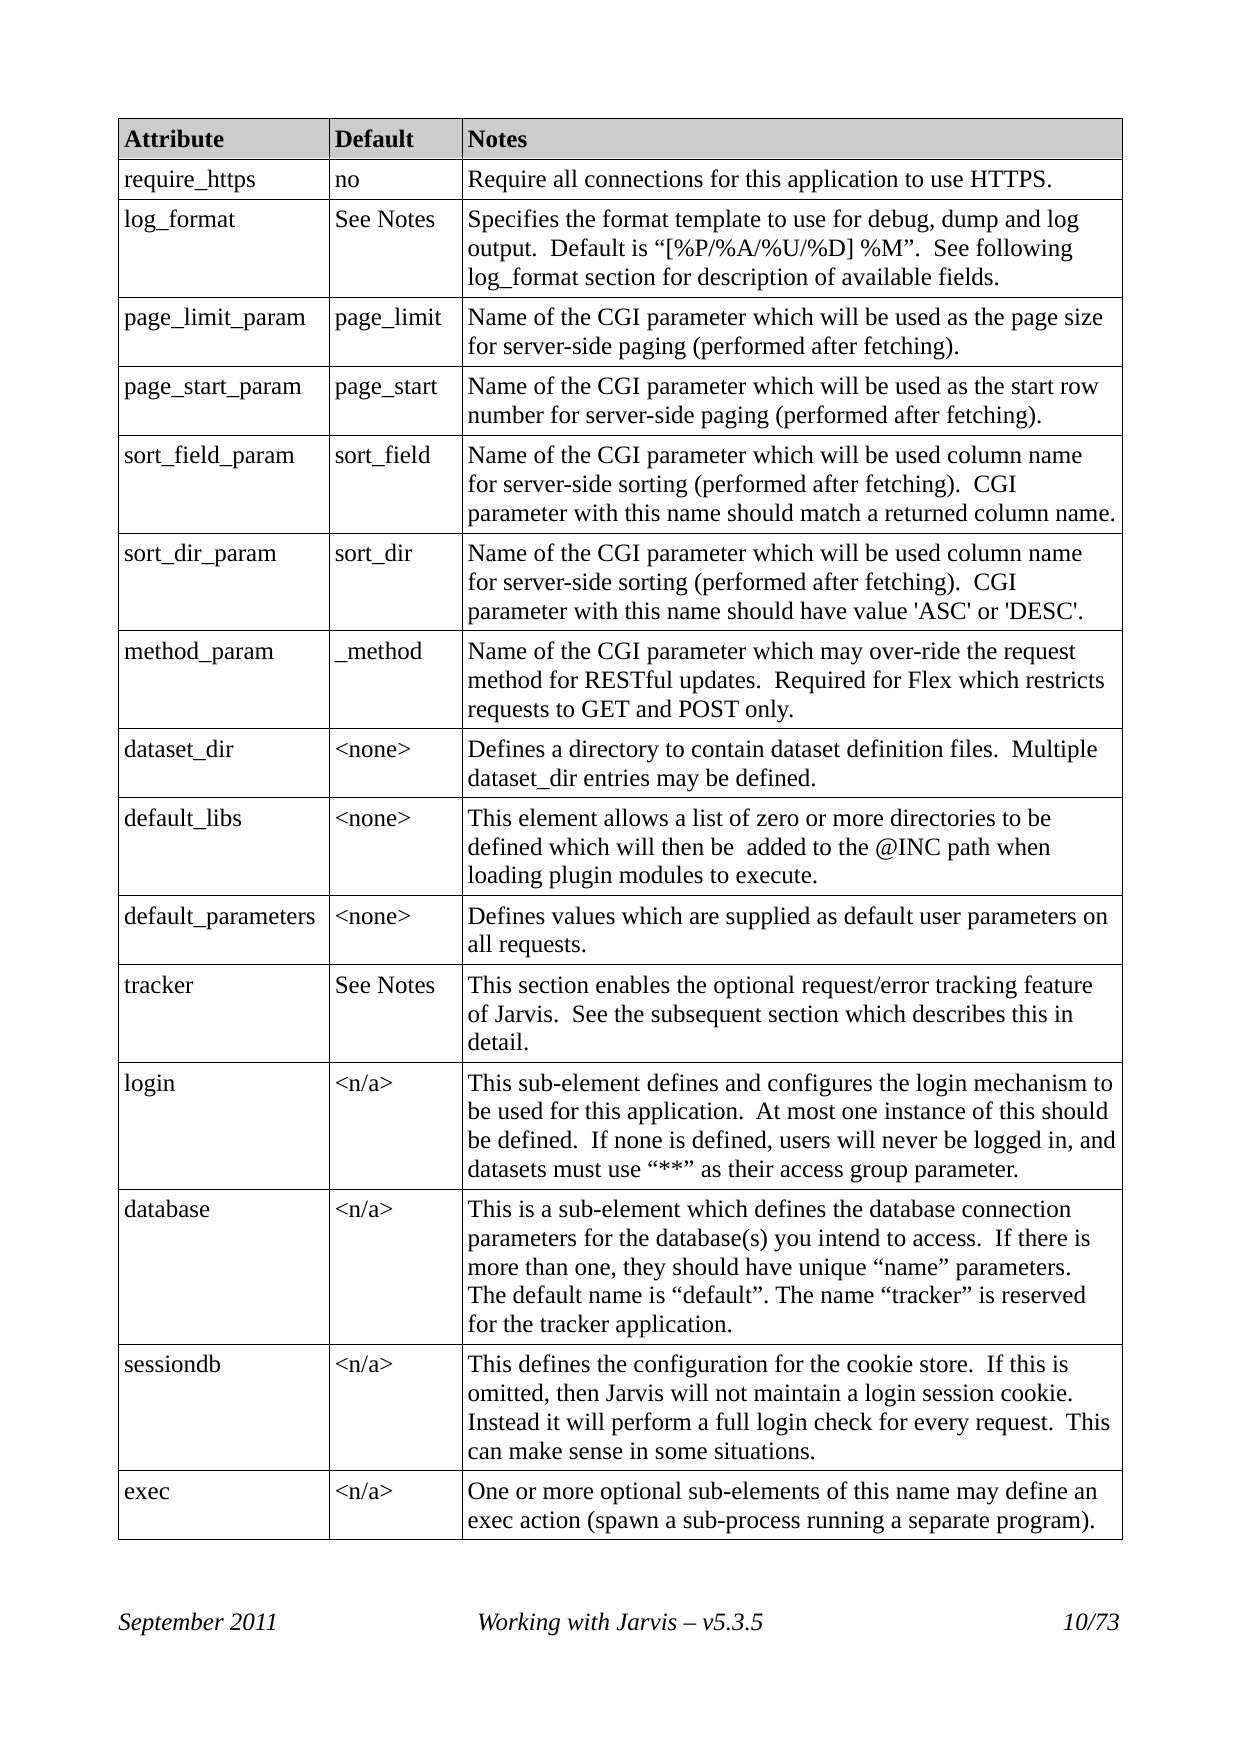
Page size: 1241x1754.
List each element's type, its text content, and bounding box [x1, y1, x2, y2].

table_cell no [330, 160, 462, 199]
table_header Default [330, 119, 462, 158]
table_cell Name of the CGI parameter which will be used column name for server-side sorting (performed after fetching). CGI parameter with this name should match a returned column name. [463, 436, 1122, 532]
table_cell Name of the CGI parameter which will be used as the start row number for server-side paging (performed after fetching). [463, 367, 1122, 435]
table_cell page_limit [330, 298, 462, 366]
table_cell See Notes [330, 965, 462, 1062]
table_cell default_libs [119, 798, 329, 895]
table_cell This section enables the optional request/error tracking feature of Jarvis. See the subsequent section which describes this in detail. [463, 965, 1122, 1062]
table_cell database [119, 1190, 329, 1344]
table_cell _method [330, 631, 462, 728]
table_cell <n/a> [330, 1345, 462, 1470]
table_cell This is a sub-element which defines the database connection parameters for the database(s) you intend to access. If there is more than one, they should have unique “name” parameters. The default name is “default”. The name “tracker” is reserved for the tracker application. [463, 1190, 1122, 1344]
table_cell log_format [119, 200, 329, 297]
table_cell login [119, 1063, 329, 1188]
table_cell Name of the CGI parameter which may over-ride the request method for RESTful updates. Required for Flex which restricts requests to GET and POST only. [463, 631, 1122, 728]
table_cell <n/a> [330, 1063, 462, 1188]
table_cell page_limit_param [119, 298, 329, 366]
table_cell <n/a> [330, 1471, 462, 1539]
table_cell Specifies the format template to use for debug, dump and log output. Default is “[%P/%A/%U/%D] %M”. See following log_format section for description of available fields. [463, 200, 1122, 297]
table_header Notes [463, 119, 1122, 158]
table_cell <none> [330, 896, 462, 964]
table_cell See Notes [330, 200, 462, 297]
table_cell sort_field [330, 436, 462, 532]
table_cell <none> [330, 729, 462, 797]
table_cell default_parameters [119, 896, 329, 964]
table_cell This sub-element defines and configures the login mechanism to be used for this application. At most one instance of this should be defined. If none is defined, users will never be logged in, and datasets must use “**” as their access group parameter. [463, 1063, 1122, 1188]
table_cell page_start [330, 367, 462, 435]
table_header Attribute [119, 119, 329, 158]
table_cell page_start_param [119, 367, 329, 435]
table_cell Defines a directory to contain dataset definition files. Multiple dataset_dir entries may be defined. [463, 729, 1122, 797]
table_cell dataset_dir [119, 729, 329, 797]
table_cell Name of the CGI parameter which will be used column name for server-side sorting (performed after fetching). CGI parameter with this name should have value 'ASC' or 'DESC'. [463, 534, 1122, 630]
table_cell exec [119, 1471, 329, 1539]
table_cell <none> [330, 798, 462, 895]
table_cell One or more optional sub-elements of this name may define an exec action (spawn a sub-process running a separate program). [463, 1471, 1122, 1539]
table_cell <n/a> [330, 1190, 462, 1344]
table_cell sort_field_param [119, 436, 329, 532]
table_cell sort_dir_param [119, 534, 329, 630]
table_cell Require all connections for this application to use HTTPS. [463, 160, 1122, 199]
table_cell Defines values which are supplied as default user parameters on all requests. [463, 896, 1122, 964]
table_cell Name of the CGI parameter which will be used as the page size for server-side paging (performed after fetching). [463, 298, 1122, 366]
table_cell tracker [119, 965, 329, 1062]
table_cell sort_dir [330, 534, 462, 630]
table_cell This defines the configuration for the cookie store. If this is omitted, then Jarvis will not maintain a login session cookie. Instead it will perform a full login check for every request. This can make sense in some situations. [463, 1345, 1122, 1470]
table_cell sessiondb [119, 1345, 329, 1470]
table_cell method_param [119, 631, 329, 728]
table_cell require_https [119, 160, 329, 199]
table_cell This element allows a list of zero or more directories to be defined which will then be added to the @INC path when loading plugin modules to execute. [463, 798, 1122, 895]
